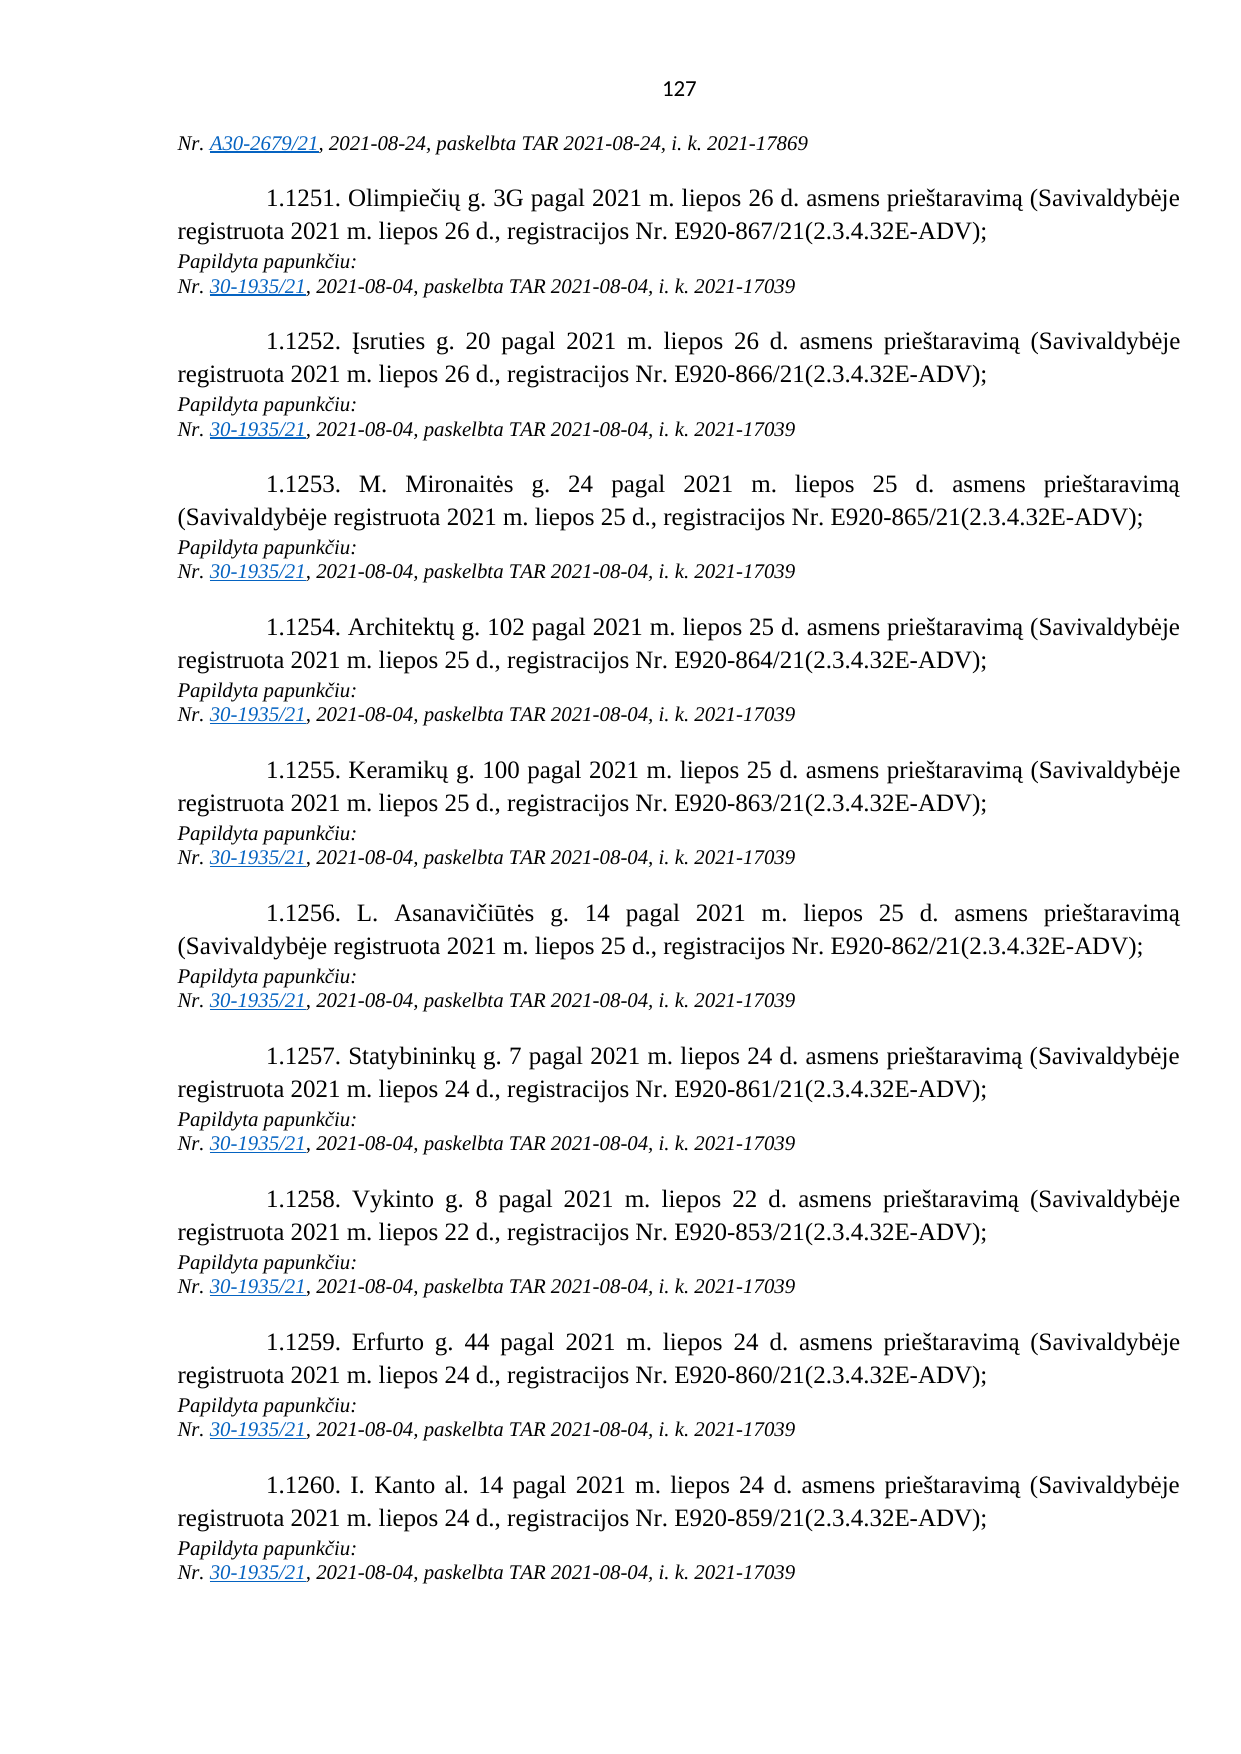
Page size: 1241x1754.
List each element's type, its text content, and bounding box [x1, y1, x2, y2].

text 1.1257. Statybininkų g. 7 pagal 2021 m. liepos 24 d. asmens prieštaravimą (Savivaldybėje registruota 2021 m. liepos 24 d., registracijos Nr. E920-861/21(2.3.4.32E-ADV); [177, 1041, 1181, 1103]
text Nr. 30-1935/21, 2021-08-04, paskelbta TAR 2021-08-04, i. k. 2021-17039 [177, 1417, 1181, 1441]
text Papildyta papunkčiu: [177, 1250, 1181, 1274]
text Papildyta papunkčiu: [177, 392, 1181, 416]
text Papildyta papunkčiu: [177, 964, 1181, 988]
text Papildyta papunkčiu: [177, 1107, 1181, 1131]
text 1.1253. M. Mironaitės g. 24 pagal 2021 m. liepos 25 d. asmens prieštaravimą (Savivaldybėje registruota 2021 m. liepos 25 d., registracijos Nr. E920-865/21(2.3.4.32E-ADV); [177, 469, 1181, 531]
text Nr. 30-1935/21, 2021-08-04, paskelbta TAR 2021-08-04, i. k. 2021-17039 [177, 1274, 1181, 1298]
text 1.1256. L. Asanavičiūtės g. 14 pagal 2021 m. liepos 25 d. asmens prieštaravimą (Savivaldybėje registruota 2021 m. liepos 25 d., registracijos Nr. E920-862/21(2.3.4.32E-ADV); [177, 898, 1181, 960]
text Nr. 30-1935/21, 2021-08-04, paskelbta TAR 2021-08-04, i. k. 2021-17039 [177, 845, 1181, 869]
text Nr. 30-1935/21, 2021-08-04, paskelbta TAR 2021-08-04, i. k. 2021-17039 [177, 273, 1181, 298]
text 1.1258. Vykinto g. 8 pagal 2021 m. liepos 22 d. asmens prieštaravimą (Savivaldybėje registruota 2021 m. liepos 22 d., registracijos Nr. E920-853/21(2.3.4.32E-ADV); [177, 1184, 1181, 1246]
text Papildyta papunkčiu: [177, 1536, 1181, 1560]
text Nr. 30-1935/21, 2021-08-04, paskelbta TAR 2021-08-04, i. k. 2021-17039 [177, 416, 1181, 441]
text 1.1260. I. Kanto al. 14 pagal 2021 m. liepos 24 d. asmens prieštaravimą (Savivaldybėje registruota 2021 m. liepos 24 d., registracijos Nr. E920-859/21(2.3.4.32E-ADV); [177, 1470, 1181, 1531]
text Nr. 30-1935/21, 2021-08-04, paskelbta TAR 2021-08-04, i. k. 2021-17039 [177, 1560, 1181, 1584]
text Papildyta papunkčiu: [177, 535, 1181, 559]
text Papildyta papunkčiu: [177, 821, 1181, 845]
text 1.1254. Architektų g. 102 pagal 2021 m. liepos 25 d. asmens prieštaravimą (Savivaldybėje registruota 2021 m. liepos 25 d., registracijos Nr. E920-864/21(2.3.4.32E-ADV); [177, 612, 1181, 674]
text Papildyta papunkčiu: [177, 1393, 1181, 1417]
text Nr. 30-1935/21, 2021-08-04, paskelbta TAR 2021-08-04, i. k. 2021-17039 [177, 702, 1181, 726]
text 1.1259. Erfurto g. 44 pagal 2021 m. liepos 24 d. asmens prieštaravimą (Savivaldybėje registruota 2021 m. liepos 24 d., registracijos Nr. E920-860/21(2.3.4.32E-ADV); [177, 1327, 1181, 1388]
text 1.1255. Keramikų g. 100 pagal 2021 m. liepos 25 d. asmens prieštaravimą (Savivaldybėje registruota 2021 m. liepos 25 d., registracijos Nr. E920-863/21(2.3.4.32E-ADV); [177, 755, 1181, 817]
text 1.1251. Olimpiečių g. 3G pagal 2021 m. liepos 26 d. asmens prieštaravimą (Savivaldybėje registruota 2021 m. liepos 26 d., registracijos Nr. E920-867/21(2.3.4.32E-ADV); [177, 183, 1181, 245]
text Nr. A30-2679/21, 2021-08-24, paskelbta TAR 2021-08-24, i. k. 2021-17869 [177, 131, 1181, 155]
text Papildyta papunkčiu: [177, 678, 1181, 702]
text Nr. 30-1935/21, 2021-08-04, paskelbta TAR 2021-08-04, i. k. 2021-17039 [177, 559, 1181, 583]
text Nr. 30-1935/21, 2021-08-04, paskelbta TAR 2021-08-04, i. k. 2021-17039 [177, 988, 1181, 1012]
text Papildyta papunkčiu: [177, 249, 1181, 273]
text Nr. 30-1935/21, 2021-08-04, paskelbta TAR 2021-08-04, i. k. 2021-17039 [177, 1131, 1181, 1155]
text 1.1252. Įsruties g. 20 pagal 2021 m. liepos 26 d. asmens prieštaravimą (Savivaldybėje registruota 2021 m. liepos 26 d., registracijos Nr. E920-866/21(2.3.4.32E-ADV); [177, 326, 1181, 388]
